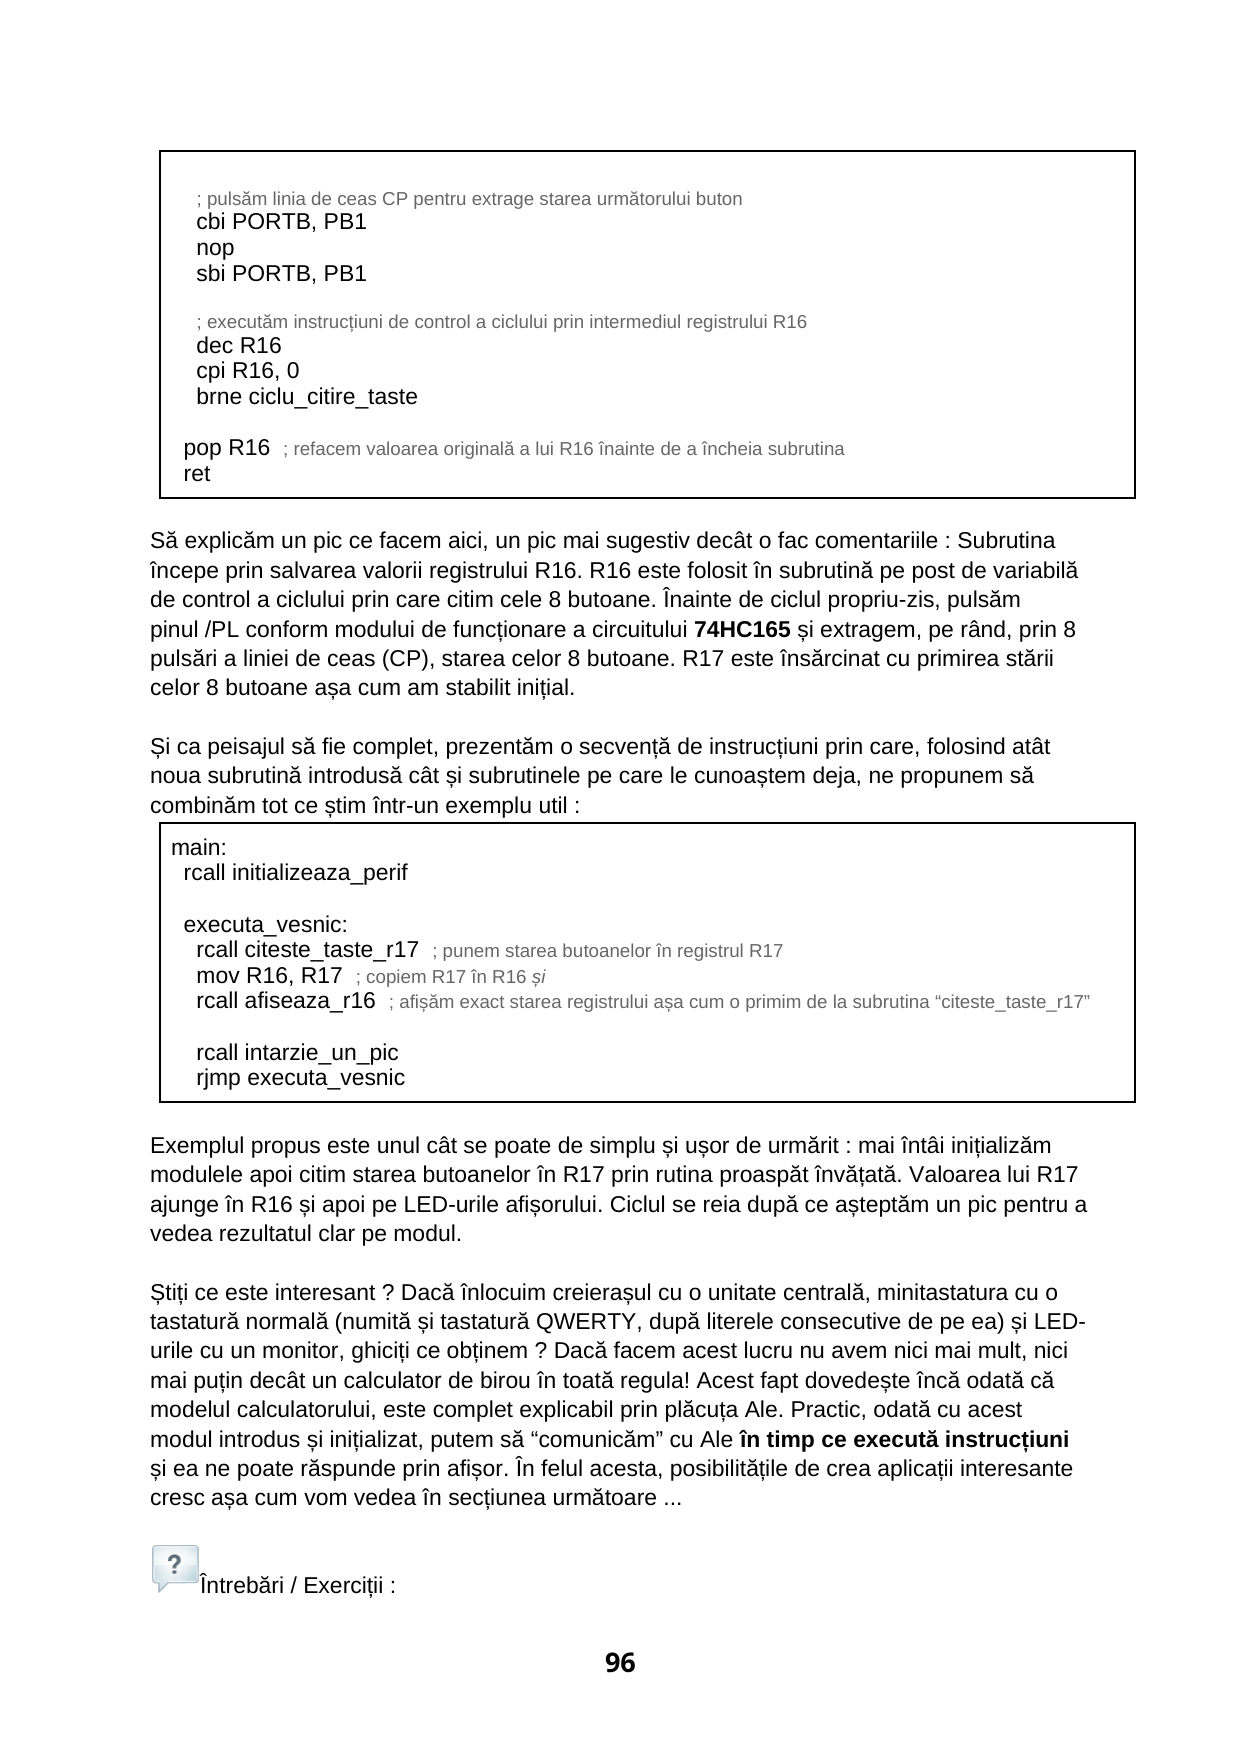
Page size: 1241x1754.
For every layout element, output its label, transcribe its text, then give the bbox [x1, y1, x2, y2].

table_header main: rcall initializeaza_perif executa_vesnic: rcall citeste_taste_r17 ; punem starea butoanelor în registrul R17 mov R16, R17 ; copiem R17 în R16 și rcall afiseaza_r16 ; afișăm exact starea registrului așa cum o primim de la subrutina “citeste_taste_r17” rcall intarzie_un_pic rjmp executa_vesnic [161, 824, 1134, 1101]
table_header ; pulsăm linia de ceas CP pentru extrage starea următorului buton cbi PORTB, PB1 nop sbi PORTB, PB1 ; executăm instrucțiuni de control a ciclului prin intermediul registrului R16 dec R16 cpi R16, 0 brne ciclu_citire_taste pop R16 ; refacem valoarea originală a lui R16 înainte de a încheia subrutina ret [161, 152, 1134, 497]
picture [150, 1543, 200, 1594]
text Să explicăm un pic ce facem aici, un pic mai sugestiv decât o fac comentariile : Subrutina începe prin salvarea valorii registrului R16. R16 este folosit în subrutină pe post de variabilă de control a ciclului prin care citim cele 8 butoane. Înainte de ciclul propriu-zis, pulsăm pinul /PL conform modului de funcționare a circuitului 74HC165 și extragem, pe rând, prin 8 pulsări a liniei de ceas (CP), starea celor 8 butoane. R17 este însărcinat cu primirea stării celor 8 butoane așa cum am stabilit inițial. [150, 528, 1090, 701]
text Și ca peisajul să fie complet, prezentăm o secvență de instrucțiuni prin care, folosind atât noua subrutină introdusă cât și subrutinele pe care le cunoaștem deja, ne propunem să combinăm tot ce știm într-un exemplu util : [150, 734, 1090, 818]
text Întrebări / Exerciții : [150, 1569, 1090, 1599]
text Exemplul propus este unul cât se poate de simplu și ușor de urmărit : mai întâi inițializăm modulele apoi citim starea butoanelor în R17 prin rutina proaspăt învățată. Valoarea lui R17 ajunge în R16 și apoi pe LED-urile afișorului. Ciclul se reia după ce așteptăm un pic pentru a vedea rezultatul clar pe modul. [150, 1132, 1090, 1246]
text Știți ce este interesant ? Dacă înlocuim creierașul cu o unitate centrală, minitastatura cu o tastatură normală (numită și tastatură QWERTY, după literele consecutive de pe ea) și LED-urile cu un monitor, ghiciți ce obținem ? Dacă facem acest lucru nu avem nici mai mult, nici mai puțin decât un calculator de birou în toată regula! Acest fapt dovedește încă odată că modelul calculatorului, este complet explicabil prin plăcuța Ale. Practic, odată cu acest modul introdus și inițializat, putem să “comunicăm” cu Ale în timp ce execută instrucțiuni și ea ne poate răspunde prin afișor. În felul acesta, posibilitățile de crea aplicații interesante cresc așa cum vom vedea în secțiunea următoare ... [150, 1279, 1090, 1511]
